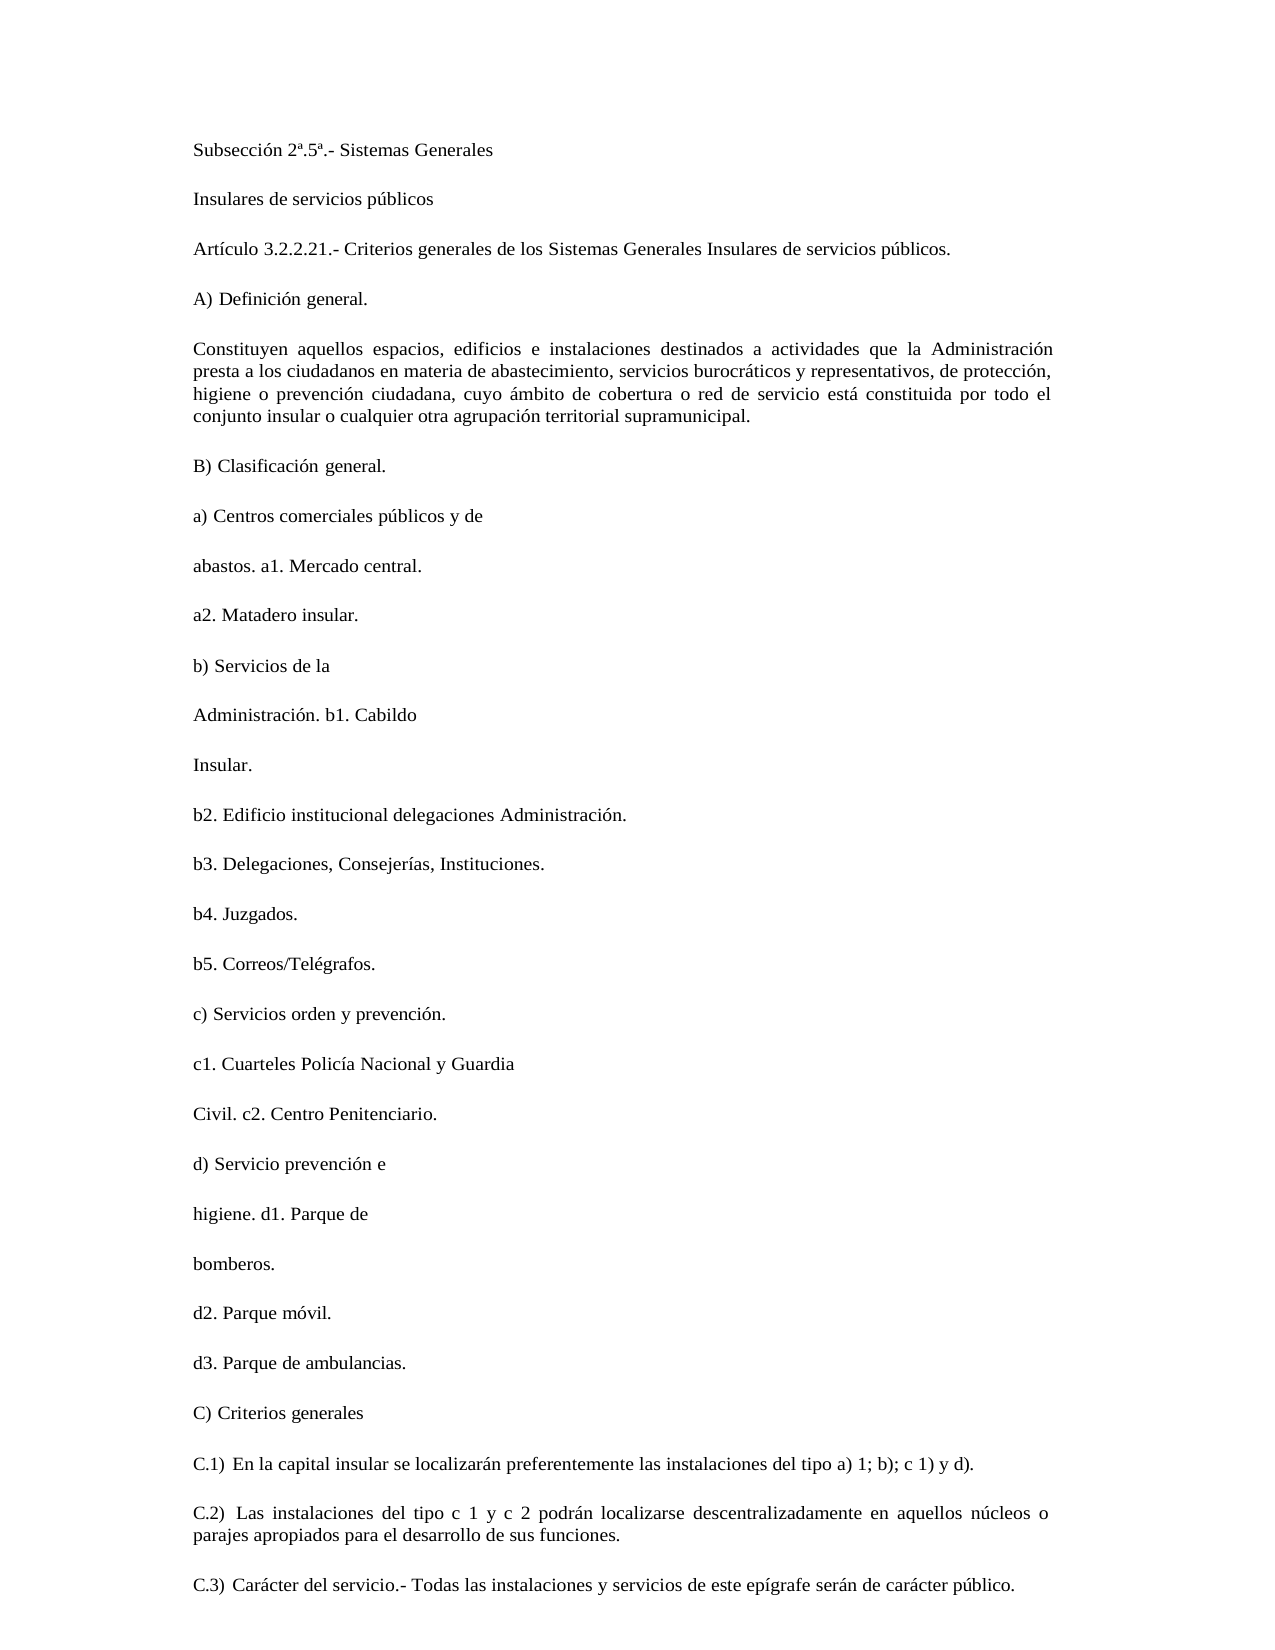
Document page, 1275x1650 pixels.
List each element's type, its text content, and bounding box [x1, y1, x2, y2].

list Centros comerciales públicos y de abastos. a1. Mercado central. [193, 504, 549, 576]
list En la capital insular se localizarán preferentemente las instalaciones del tipo a) 1; b); c 1) y d). [193, 1452, 1096, 1474]
text Artículo 3.2.2.21.- Criterios generales de los Sistemas Generales Insulares de servicios públicos. [193, 238, 1096, 260]
list Servicio prevención e higiene. d1. Parque de bomberos. [193, 1152, 452, 1274]
list Las instalaciones del tipo c 1 y c 2 podrán localizarse descentralizadamente en aquellos núcleos o parajes apropiados para el desarrollo de sus funciones. [193, 1502, 1053, 1546]
text a2. Matadero insular. [193, 605, 1096, 626]
text b4. Juzgados. [193, 903, 1096, 924]
text d3. Parque de ambulancias. [193, 1352, 1096, 1374]
list Servicios de la Administración. b1. Cabildo Insular. [193, 654, 461, 775]
list Carácter del servicio.- Todas las instalaciones y servicios de este epígrafe serán de carácter público. [193, 1574, 1096, 1596]
text b5. Correos/Telégrafos. [193, 953, 1096, 974]
list Servicios orden y prevención. [193, 1003, 1096, 1024]
text d2. Parque móvil. [193, 1303, 1096, 1324]
list Clasificación general. [193, 455, 1096, 476]
list Criterios generales [193, 1402, 1096, 1424]
text b2. Edificio institucional delegaciones Administración. b3. Delegaciones, Consejerías, Instituciones. [193, 804, 633, 875]
text c1. Cuarteles Policía Nacional y Guardia Civil. c2. Centro Penitenciario. [193, 1053, 562, 1124]
list Definición general. [193, 288, 1096, 310]
text Constituyen aquellos espacios, edificios e instalaciones destinados a actividades que la Administración presta a los ciudadanos en materia de abastecimiento, servicios burocráticos y representativos, de protección, higiene o prevención ciudadana, cuyo ámbito de cobertura o red de servicio está constituida por todo el conjunto insular o cualquier otra agrupación territorial supramunicipal. [193, 338, 1053, 426]
text Subsección 2ª.5ª.- Sistemas Generales Insulares de servicios públicos [193, 139, 509, 210]
